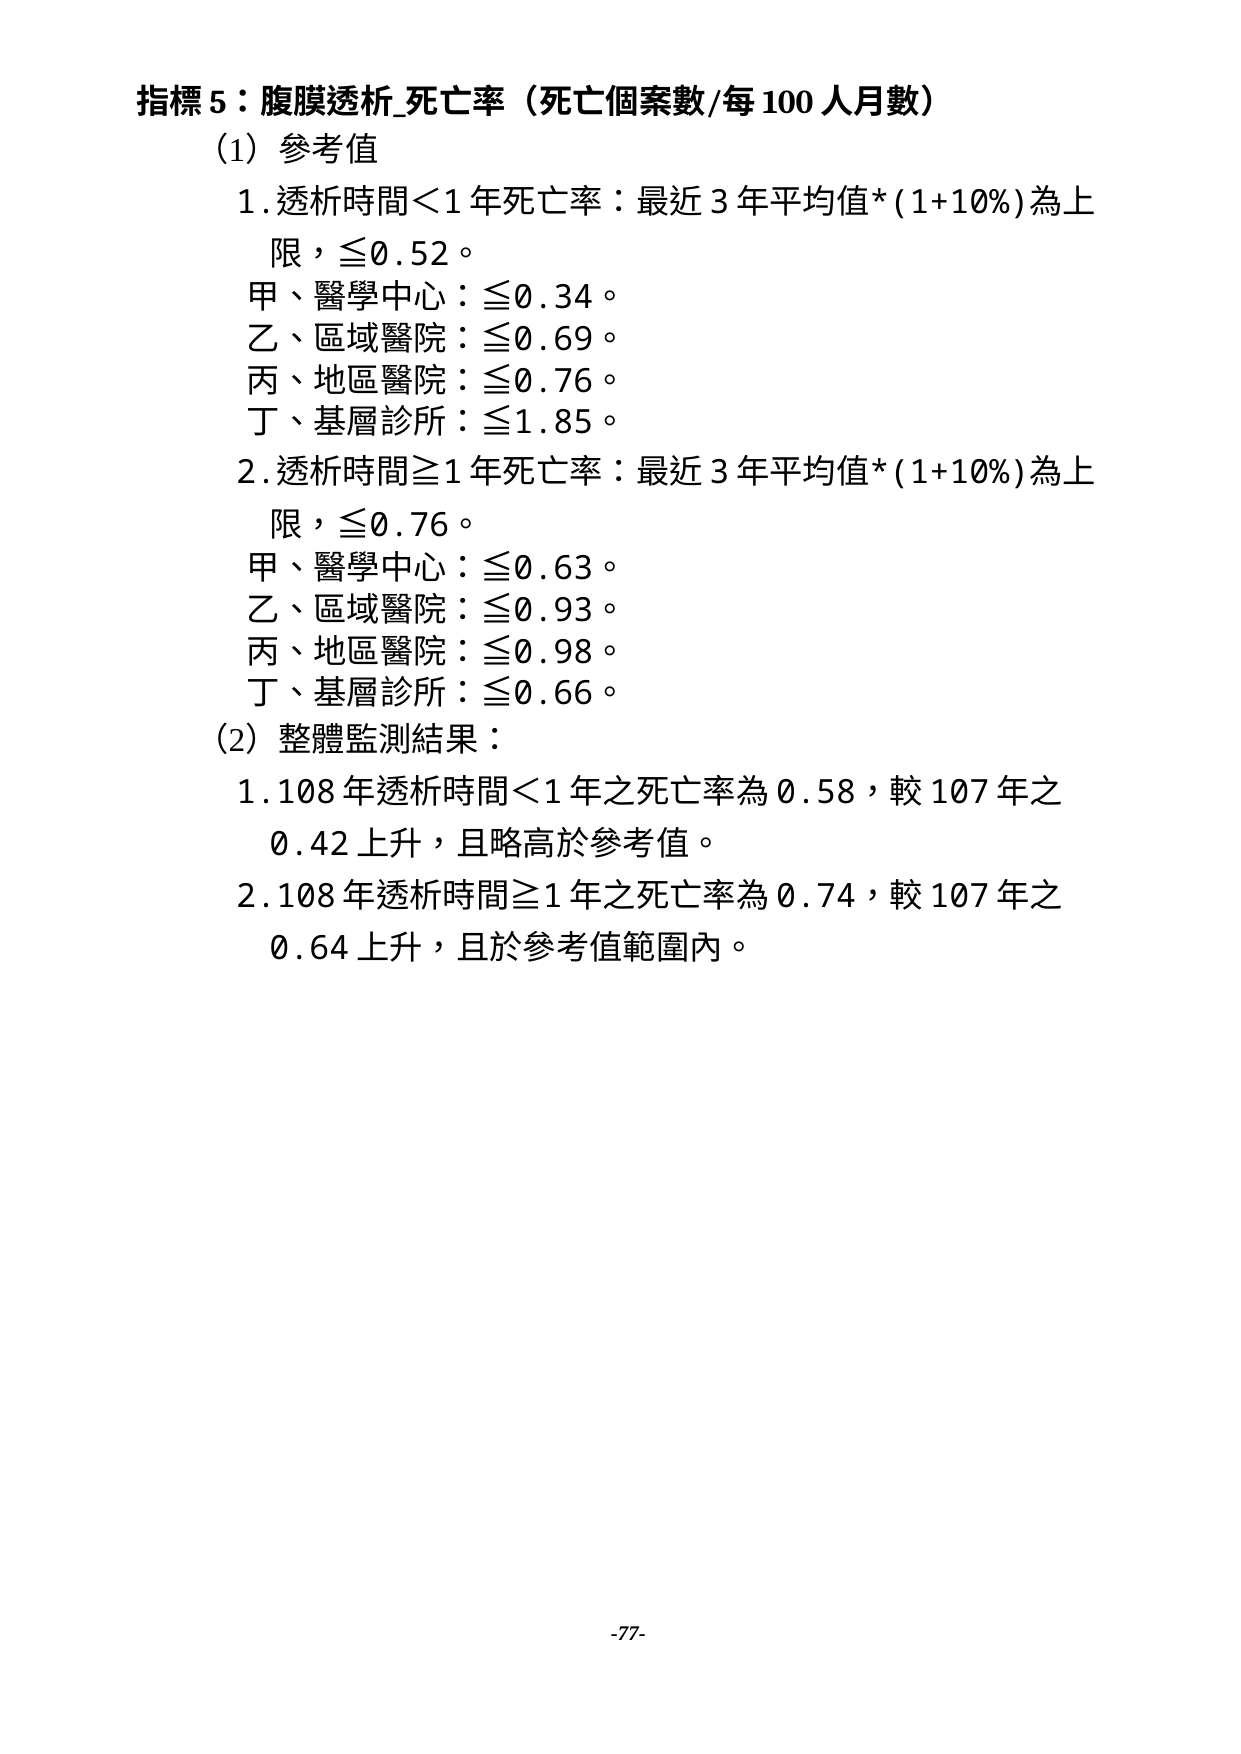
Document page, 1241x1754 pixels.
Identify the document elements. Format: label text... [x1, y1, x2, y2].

text 丁、基層診所：≦0.66。 [246, 671, 1122, 713]
text 2.108年透析時間≧1年之死亡率為0.74，較107年之0.64上升，且於參考值範圍內。 [236, 866, 1111, 970]
text 丙、地區醫院：≦0.98。 [246, 630, 1122, 671]
text 1.108年透析時間＜1年之死亡率為0.58，較107年之0.42上升，且略高於參考值。 [236, 761, 1111, 866]
list 參考值 [195, 123, 1122, 171]
text 1.透析時間＜1年死亡率：最近3年平均值*(1+10%)為上限，≦0.52。 [236, 171, 1111, 276]
subtitle 指標5：腹膜透析_死亡率（死亡個案數/每100人月數） [136, 75, 1122, 123]
text 甲、醫學中心：≦0.34。 [246, 276, 1122, 317]
text 丁、基層診所：≦1.85。 [246, 401, 1122, 442]
text 甲、醫學中心：≦0.63。 [246, 546, 1122, 588]
text 丙、地區醫院：≦0.76。 [246, 359, 1122, 401]
text 乙、區域醫院：≦0.93。 [246, 588, 1122, 630]
text 2.透析時間≧1年死亡率：最近3年平均值*(1+10%)為上限，≦0.76。 [236, 442, 1111, 546]
list 整體監測結果： [195, 713, 1122, 761]
text 乙、區域醫院：≦0.69。 [246, 317, 1122, 359]
